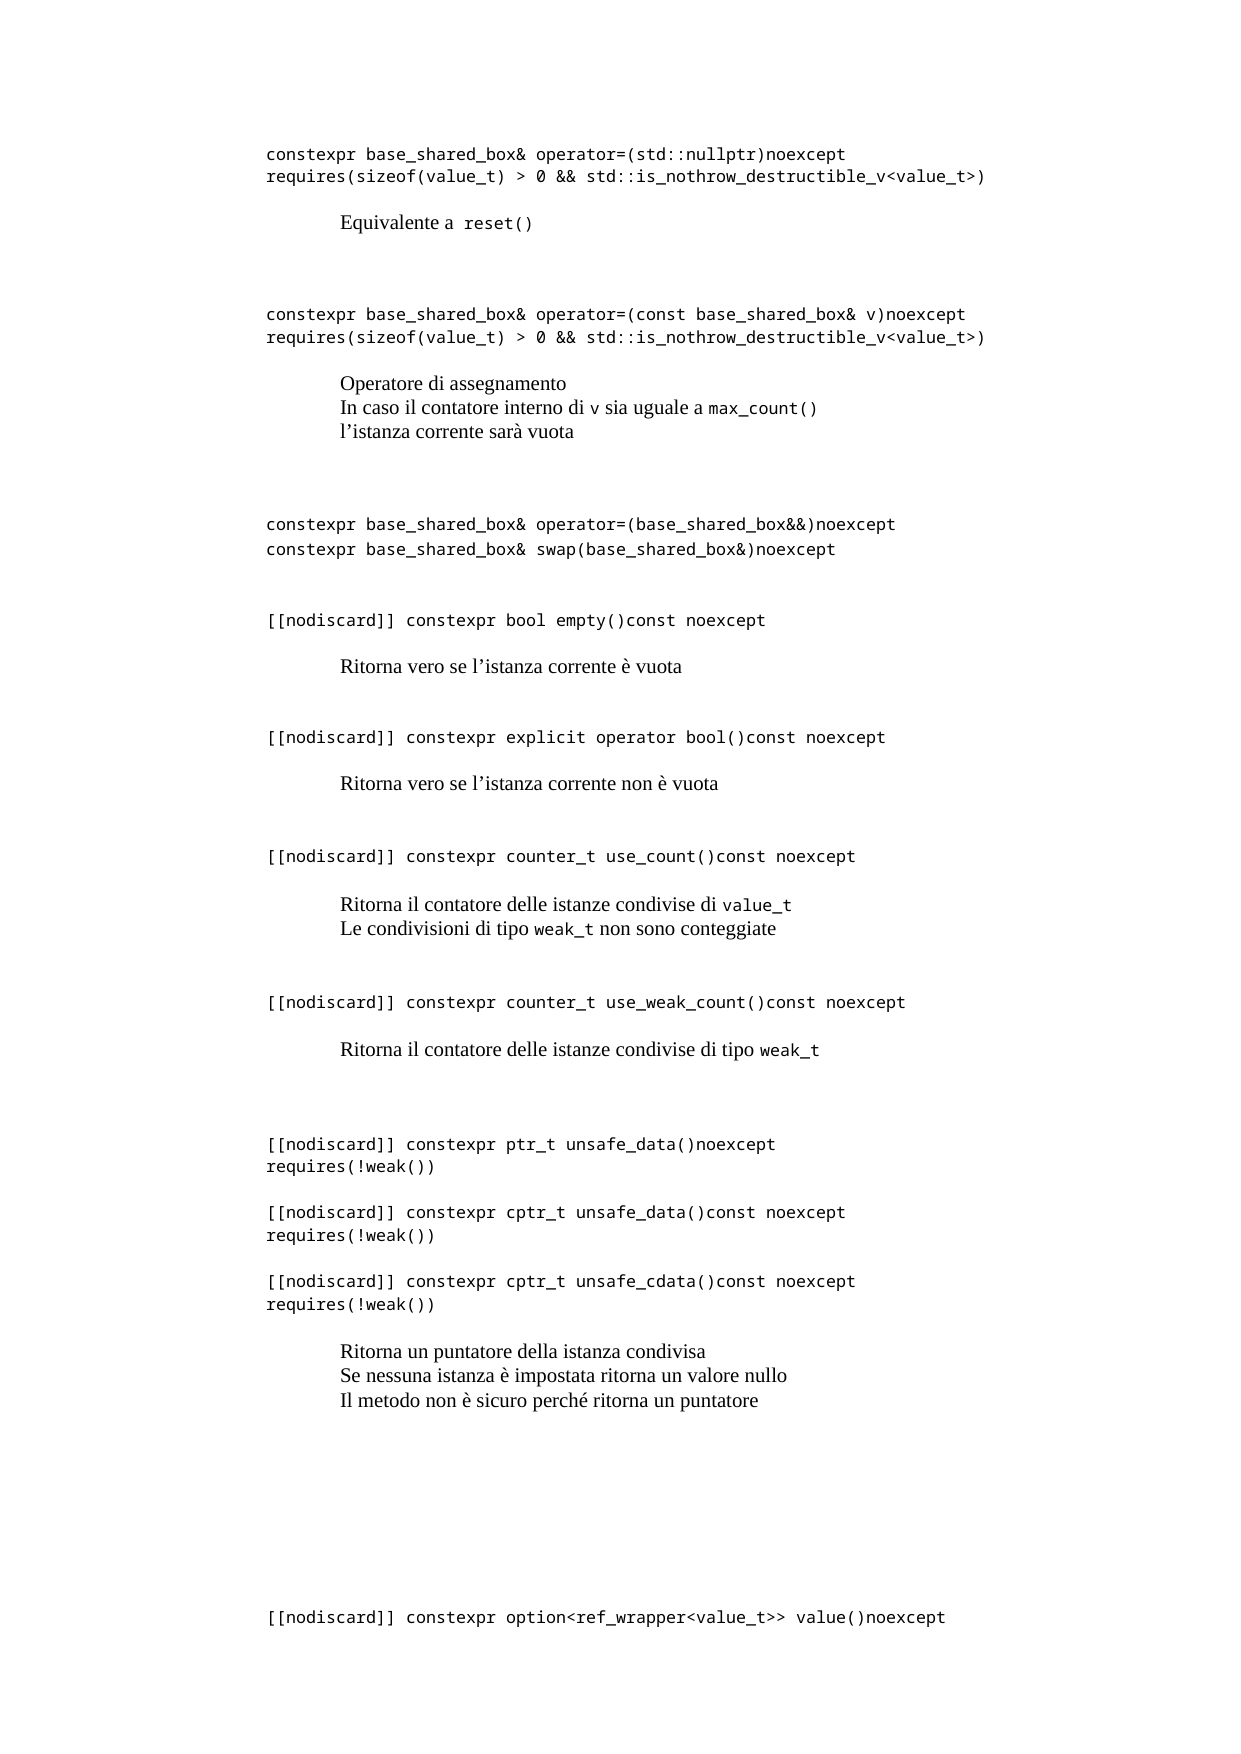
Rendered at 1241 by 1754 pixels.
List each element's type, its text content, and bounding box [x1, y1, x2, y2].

text requires(!weak()) [118, 1155, 1122, 1178]
text [[nodiscard]] constexpr cptr_t unsafe_data()const noexcept [118, 1200, 1122, 1223]
text In caso il contatore interno di v sia uguale a max_count() [118, 395, 1122, 419]
text [[nodiscard]] constexpr counter_t use_weak_count()const noexcept [118, 989, 1122, 1013]
text [[nodiscard]] constexpr bool empty()const noexcept [118, 608, 1122, 631]
text requires(sizeof(value_t) > 0 && std::is_nothrow_destructible_v<value_t>) [118, 326, 1122, 348]
text Ritorna vero se l’istanza corrente non è vuota [118, 771, 1122, 795]
text [[nodiscard]] constexpr ptr_t unsafe_data()noexcept [118, 1132, 1122, 1155]
text Equivalente a reset() [118, 210, 1122, 235]
text Operatore di assegnamento [118, 371, 1122, 395]
text constexpr base_shared_box& operator=(std::nullptr)noexcept [118, 142, 1122, 165]
text Il metodo non è sicuro perché ritorna un puntatore [118, 1387, 1122, 1412]
text [[nodiscard]] constexpr cptr_t unsafe_cdata()const noexcept [118, 1270, 1122, 1293]
text Le condivisioni di tipo weak_t non sono conteggiate [118, 916, 1122, 941]
text [[nodiscard]] constexpr explicit operator bool()const noexcept [118, 726, 1122, 748]
text requires(!weak()) [118, 1293, 1122, 1315]
text constexpr base_shared_box& swap(base_shared_box&)noexcept [118, 536, 1122, 560]
text Se nessuna istanza è impostata ritorna un valore nullo [118, 1363, 1122, 1387]
text Ritorna il contatore delle istanze condivise di tipo weak_t [118, 1037, 1122, 1061]
text constexpr base_shared_box& operator=(base_shared_box&&)noexcept [118, 513, 1122, 536]
text [[nodiscard]] constexpr counter_t use_count()const noexcept [118, 843, 1122, 868]
text [[nodiscard]] constexpr option<ref_wrapper<value_t>> value()noexcept [118, 1604, 1122, 1628]
text Ritorna vero se l’istanza corrente è vuota [118, 653, 1122, 678]
text Ritorna un puntatore della istanza condivisa [118, 1339, 1122, 1363]
text requires(sizeof(value_t) > 0 && std::is_nothrow_destructible_v<value_t>) [118, 165, 1122, 188]
text constexpr base_shared_box& operator=(const base_shared_box& v)noexcept [118, 303, 1122, 326]
text l’istanza corrente sarà vuota [118, 419, 1122, 443]
text Ritorna il contatore delle istanze condivise di value_t [118, 892, 1122, 916]
text requires(!weak()) [118, 1223, 1122, 1246]
